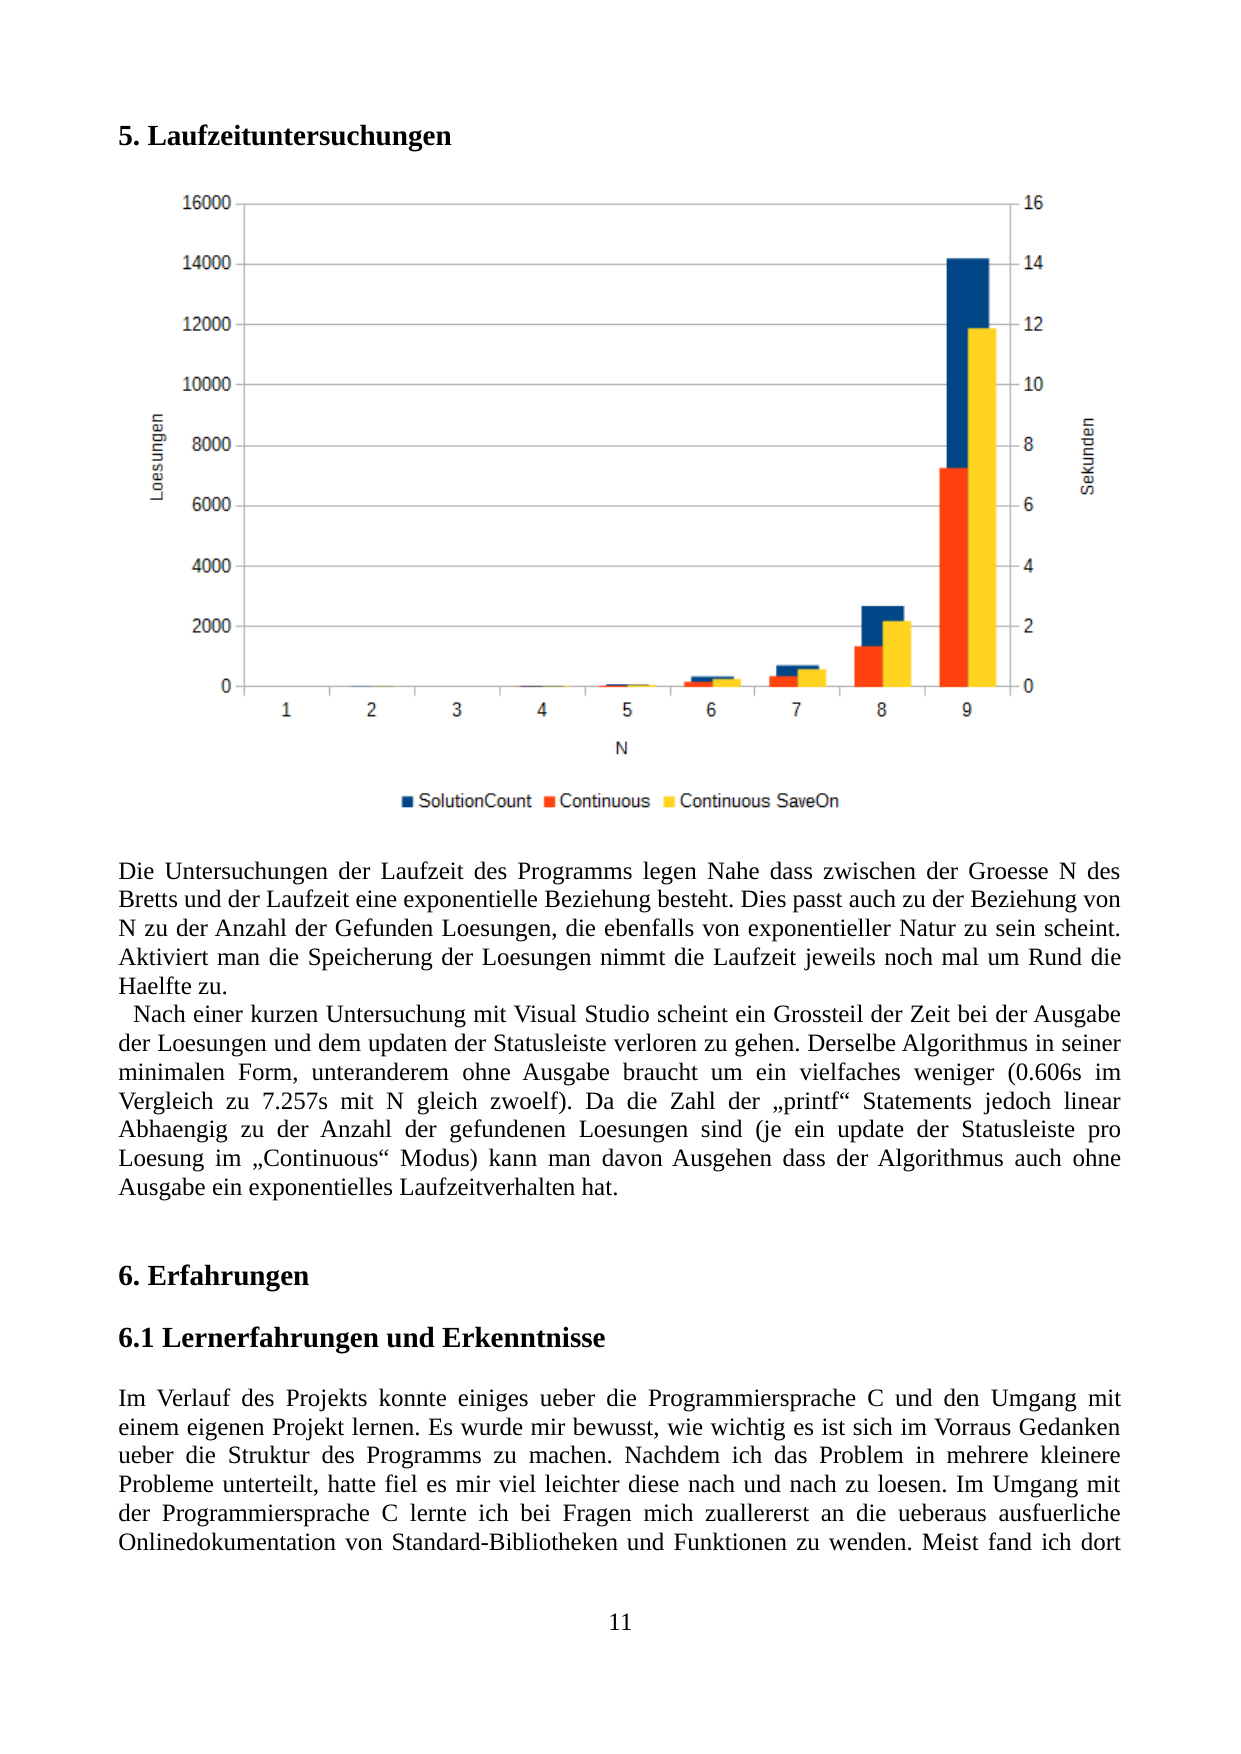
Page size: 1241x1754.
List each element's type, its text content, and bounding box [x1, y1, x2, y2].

text Die Untersuchungen der Laufzeit des Programms legen Nahe dass zwischen der Groesse N des Bretts und der Laufzeit eine exponentielle Beziehung besteht. Dies passt auch zu der Beziehung von N zu der Anzahl der Gefunden Loesungen, die ebenfalls von exponentieller Natur zu sein scheint. Aktiviert man die Speicherung der Loesungen nimmt die Laufzeit jeweils noch mal um Rund die Haelfte zu. [118, 856, 1122, 999]
text 5. Laufzeituntersuchungen [118, 118, 1122, 152]
text 6. Erfahrungen [118, 1258, 1122, 1292]
text 6.1 Lernerfahrungen und Erkenntnisse [118, 1321, 1122, 1354]
text Nach einer kurzen Untersuchung mit Visual Studio scheint ein Grossteil der Zeit bei der Ausgabe der Loesungen und dem updaten der Statusleiste verloren zu gehen. Derselbe Algorithmus in seiner minimalen Form, unteranderem ohne Ausgabe braucht um ein vielfaches weniger (0.606s im Vergleich zu 7.257s mit N gleich zwoelf). Da die Zahl der „printf“ Statements jedoch linear Abhaengig zu der Anzahl der gefundenen Loesungen sind (je ein update der Statusleiste pro Loesung im „Continuous“ Modus) kann man davon Ausgehen dass der Algorithmus auch ohne Ausgabe ein exponentielles Laufzeitverhalten hat. [118, 999, 1122, 1201]
picture [118, 180, 1123, 827]
text Im Verlauf des Projekts konnte einiges ueber die Programmiersprache C und den Umgang mit einem eigenen Projekt lernen. Es wurde mir bewusst, wie wichtig es ist sich im Vorraus Gedanken ueber die Struktur des Programms zu machen. Nachdem ich das Problem in mehrere kleinere Probleme unterteilt, hatte fiel es mir viel leichter diese nach und nach zu loesen. Im Umgang mit der Programmiersprache C lernte ich bei Fragen mich zuallererst an die ueberaus ausfuerliche Onlinedokumentation von Standard-Bibliotheken und Funktionen zu wenden. Meist fand ich dort [118, 1383, 1122, 1555]
